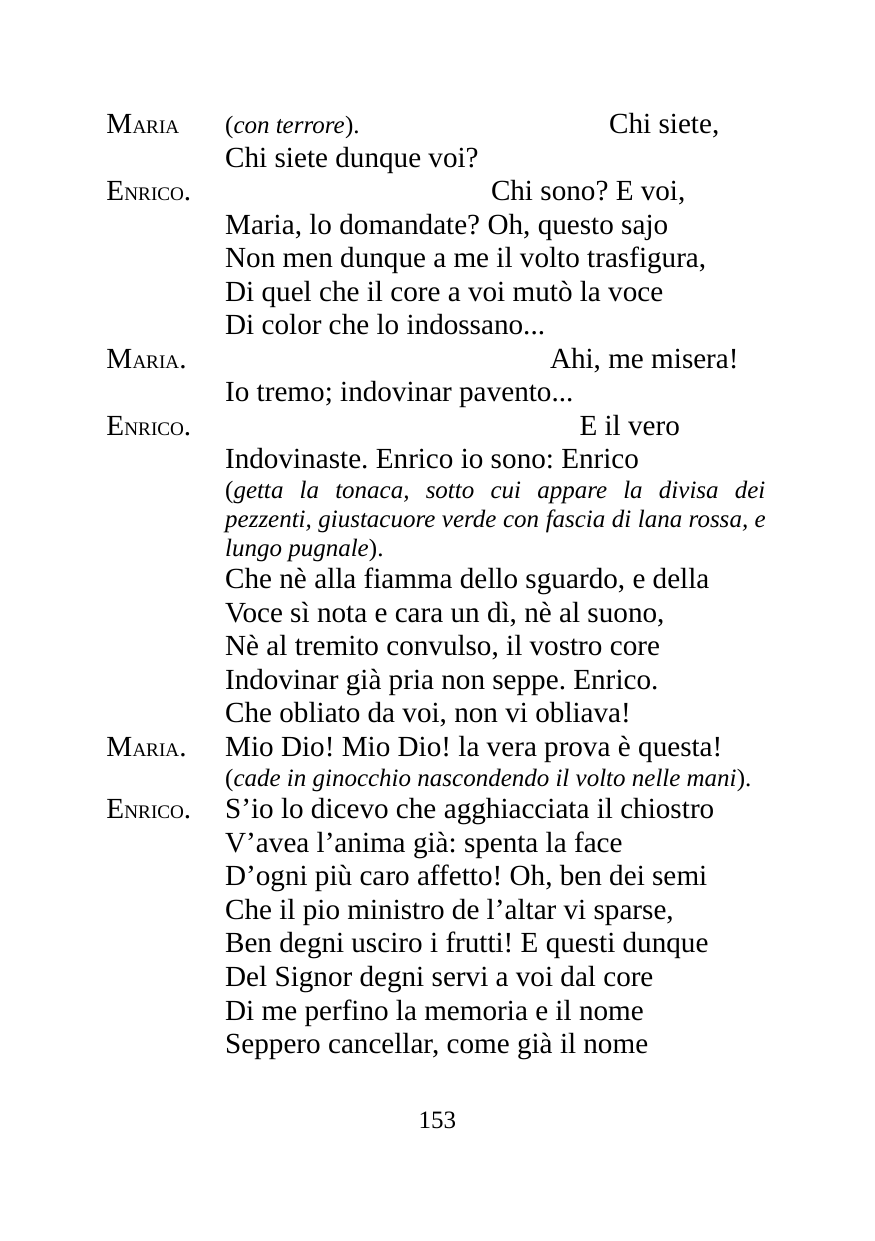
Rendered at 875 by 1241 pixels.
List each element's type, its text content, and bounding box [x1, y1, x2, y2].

table_cell Maria. [106, 729, 225, 791]
table_cell Chi sono? E voi, Maria, lo domandate? Oh, questo sajo Non men dunque a me il volto trasfigura, Di quel che il core a voi mutò la voce Di color che lo indossano... [225, 173, 769, 341]
table_cell Ahi, me misera! Io tremo; indovinar pavento... [225, 341, 769, 408]
table_cell (con terrore). Chi siete, Chi siete dunque voi? [225, 106, 769, 173]
table_cell E il vero Indovinaste. Enrico io sono: Enrico (getta la tonaca, sotto cui appare la divisa dei pezzenti, giustacuore verde con fascia di lana rossa, e lungo pugnale). Che nè alla fiamma dello sguardo, e della Voce sì nota e cara un dì, nè al suono, Nè al tremito convulso, il vostro core Indovinar già pria non seppe. Enrico. Che obliato da voi, non vi obliava! [225, 408, 769, 729]
table_cell S’io lo dicevo che agghiacciata il chiostro V’avea l’anima già: spenta la face D’ogni più caro affetto! Oh, ben dei semi Che il pio ministro de l’altar vi sparse, Ben degni usciro i frutti! E questi dunque Del Signor degni servi a voi dal core Di me perfino la memoria e il nome Seppero cancellar, come già il nome [225, 791, 769, 1060]
table_cell Maria. [106, 341, 225, 408]
table_cell Enrico. [106, 791, 225, 1060]
table_cell Enrico. [106, 173, 225, 341]
table_cell Enrico. [106, 408, 225, 729]
table_cell Mio Dio! Mio Dio! la vera prova è questa! (cade in ginocchio nascondendo il volto nelle mani). [225, 729, 769, 791]
table_cell Maria [106, 106, 225, 173]
